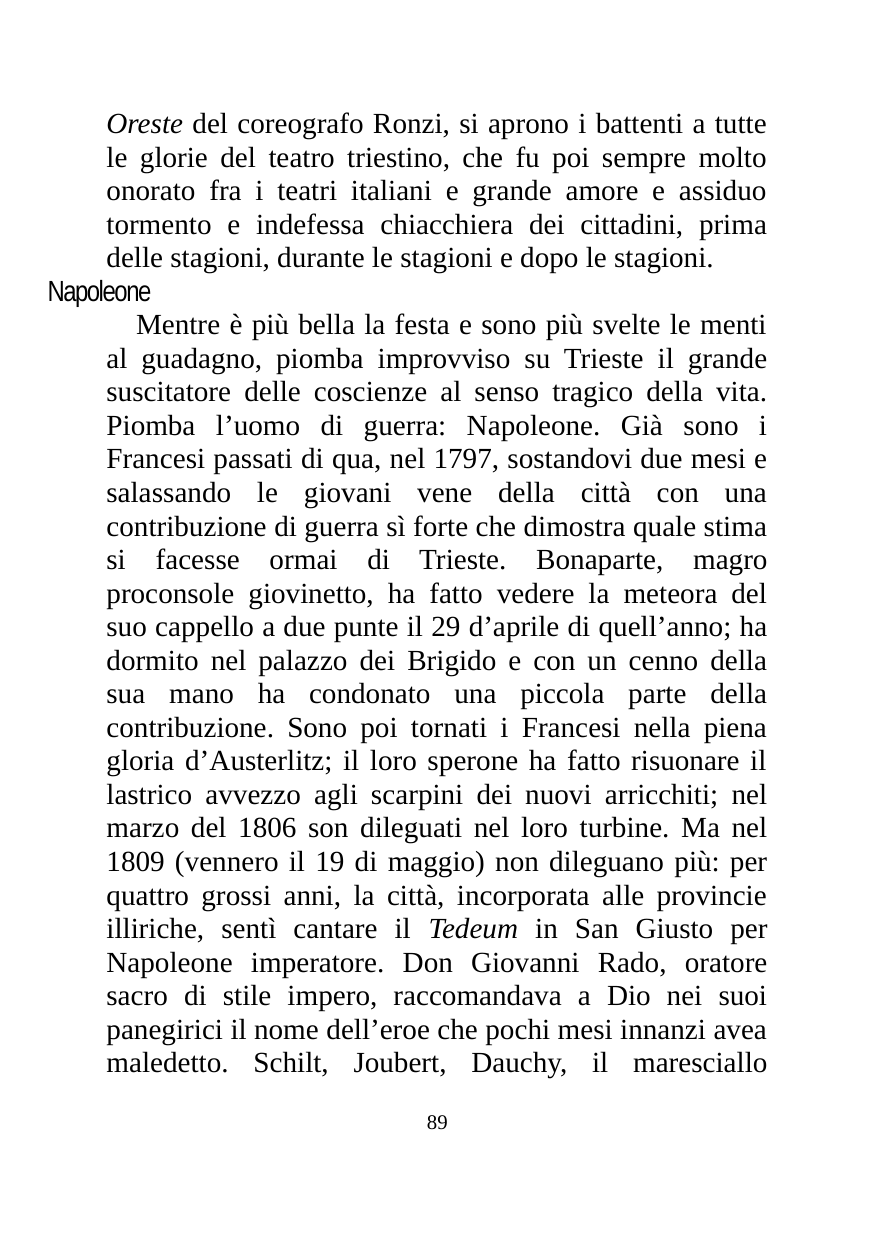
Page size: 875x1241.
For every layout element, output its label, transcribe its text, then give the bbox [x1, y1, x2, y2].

text Mentre è più bella la festa e sono più svelte le menti al guadagno, piomba improvviso su Trieste il grande suscitatore delle coscienze al senso tragico della vita. Piomba l’uomo di guerra: Napoleone. Già sono i Francesi passati di qua, nel 1797, sostandovi due mesi e salassando le giovani vene della città con una contribuzione di guerra sì forte che dimostra quale stima si facesse ormai di Trieste. Bonaparte, magro proconsole giovinetto, ha fatto vedere la meteora del suo cappello a due punte il 29 d’aprile di quell’anno; ha dormito nel palazzo dei Brigido e con un cenno della sua mano ha condonato una piccola parte della contribuzione. Sono poi tornati i Francesi nella piena gloria d’Austerlitz; il loro sperone ha fatto risuonare il lastrico avvezzo agli scarpini dei nuovi arricchiti; nel marzo del 1806 son dileguati nel loro turbine. Ma nel 1809 (vennero il 19 di maggio) non dileguano più: per quattro grossi anni, la città, incorporata alle provincie illiriche, sentì cantare il Tedeum in San Giusto per Napoleone imperatore. Don Giovanni Rado, oratore sacro di stile impero, raccomandava a Dio nei suoi panegirici il nome dell’eroe che pochi mesi innanzi avea maledetto. Schilt, Joubert, Dauchy, il maresciallo [106, 307, 768, 1079]
text Oreste del coreografo Ronzi, si aprono i battenti a tutte le glorie del teatro triestino, che fu poi sempre molto onorato fra i teatri italiani e grande amore e assiduo tormento e indefessa chiacchiera dei cittadini, prima delle stagioni, durante le stagioni e dopo le stagioni. [106, 106, 768, 274]
subtitle Napoleone [47, 274, 768, 307]
